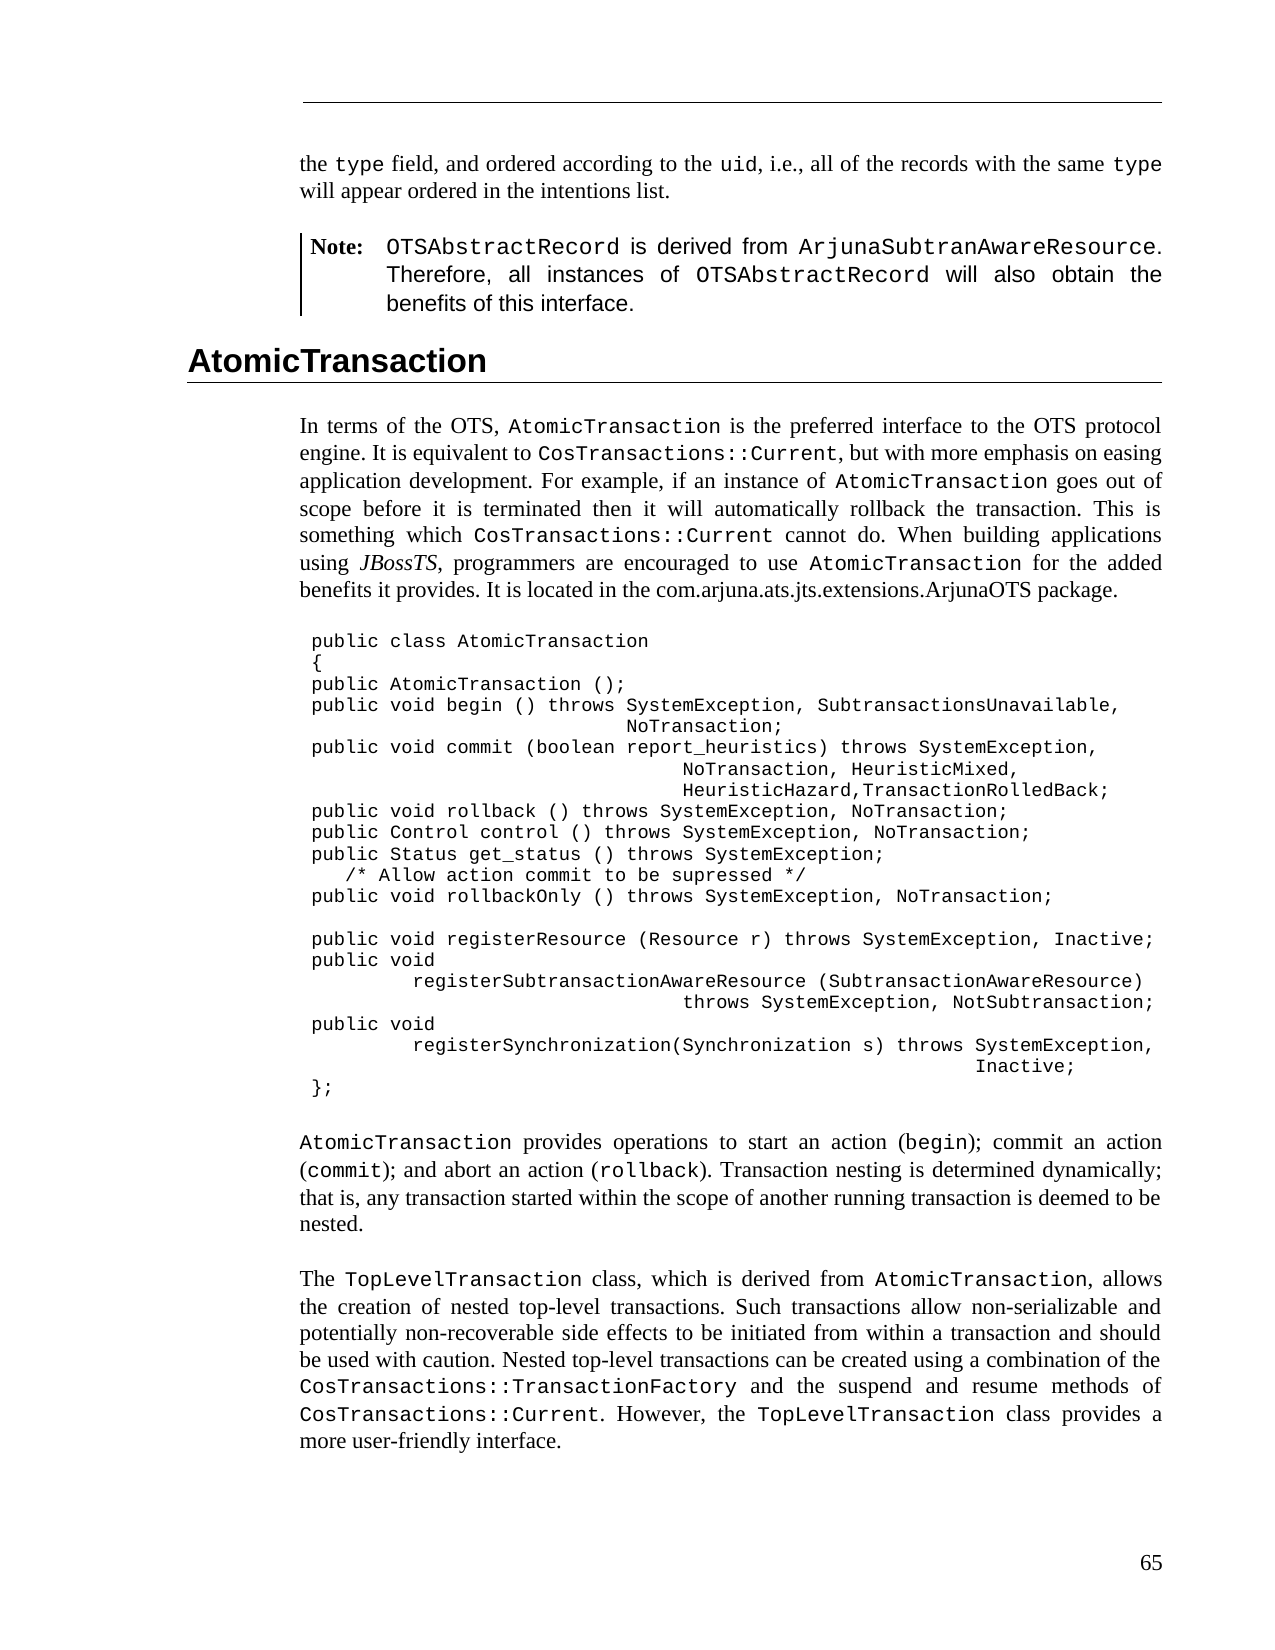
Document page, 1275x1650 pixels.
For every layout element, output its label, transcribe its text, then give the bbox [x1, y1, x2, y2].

text public class AtomicTransaction { public AtomicTransaction (); [311, 632, 1162, 696]
text public void begin () throws SystemException, SubtransactionsUnavailable, NoTransaction; public void commit (boolean report_heuristics) throws SystemException, NoTransaction, HeuristicMixed, HeuristicHazard,TransactionRolledBack; public void rollback () throws SystemException, NoTransaction; [311, 696, 1162, 823]
text public void rollbackOnly () throws SystemException, NoTransaction; public void registerResource (Resource r) throws SystemException, Inactive; public void registerSubtransactionAwareResource (SubtransactionAwareResource) throws SystemException, NotSubtransaction; public void registerSynchronization(Synchronization s) throws SystemException, Inactive; }; [311, 887, 1162, 1099]
text In terms of the OTS, AtomicTransaction is the preferred interface to the OTS protocol engine. It is equivalent to CosTransactions::Current, but with more emphasis on easing application development. For example, if an instance of AtomicTransaction goes out of scope before it is terminated then it will automatically rollback the transaction. This is something which CosTransactions::Current cannot do. When building applications using JBossTS, programmers are encouraged to use AtomicTransaction for the added benefits it provides. It is located in the com.arjuna.ats.jts.extensions.ArjunaOTS package. [299, 412, 1162, 603]
list OTSAbstractRecord is derived from ArjunaSubtranAwareResource. Therefore, all instances of OTSAbstractRecord will also obtain the benefits of this interface. [302, 233, 1162, 316]
text The TopLevelTransaction class, which is derived from AtomicTransaction, allows the creation of nested top-level transactions. Such transactions allow non-serializable and potentially non-recoverable side effects to be initiated from within a transaction and should be used with caution. Nested top-level transactions can be created using a combination of the CosTransactions::TransactionFactory and the suspend and resume methods of CosTransactions::Current. However, the TopLevelTransaction class provides a more user-friendly interface. [299, 1266, 1162, 1454]
text AtomicTransaction provides operations to start an action (begin); commit an action (commit); and abort an action (rollback). Transaction nesting is determined dynamically; that is, any transaction started within the scope of another running transaction is deemed to be nested. [299, 1128, 1162, 1236]
subtitle AtomicTransaction [187, 341, 1162, 382]
text public Control control () throws SystemException, NoTransaction; public Status get_status () throws SystemException; [311, 823, 1162, 866]
text /* Allow action commit to be supressed */ [311, 866, 1162, 887]
text the type field, and ordered according to the uid, i.e., all of the records with the same type will appear ordered in the intentions list. [299, 150, 1162, 204]
